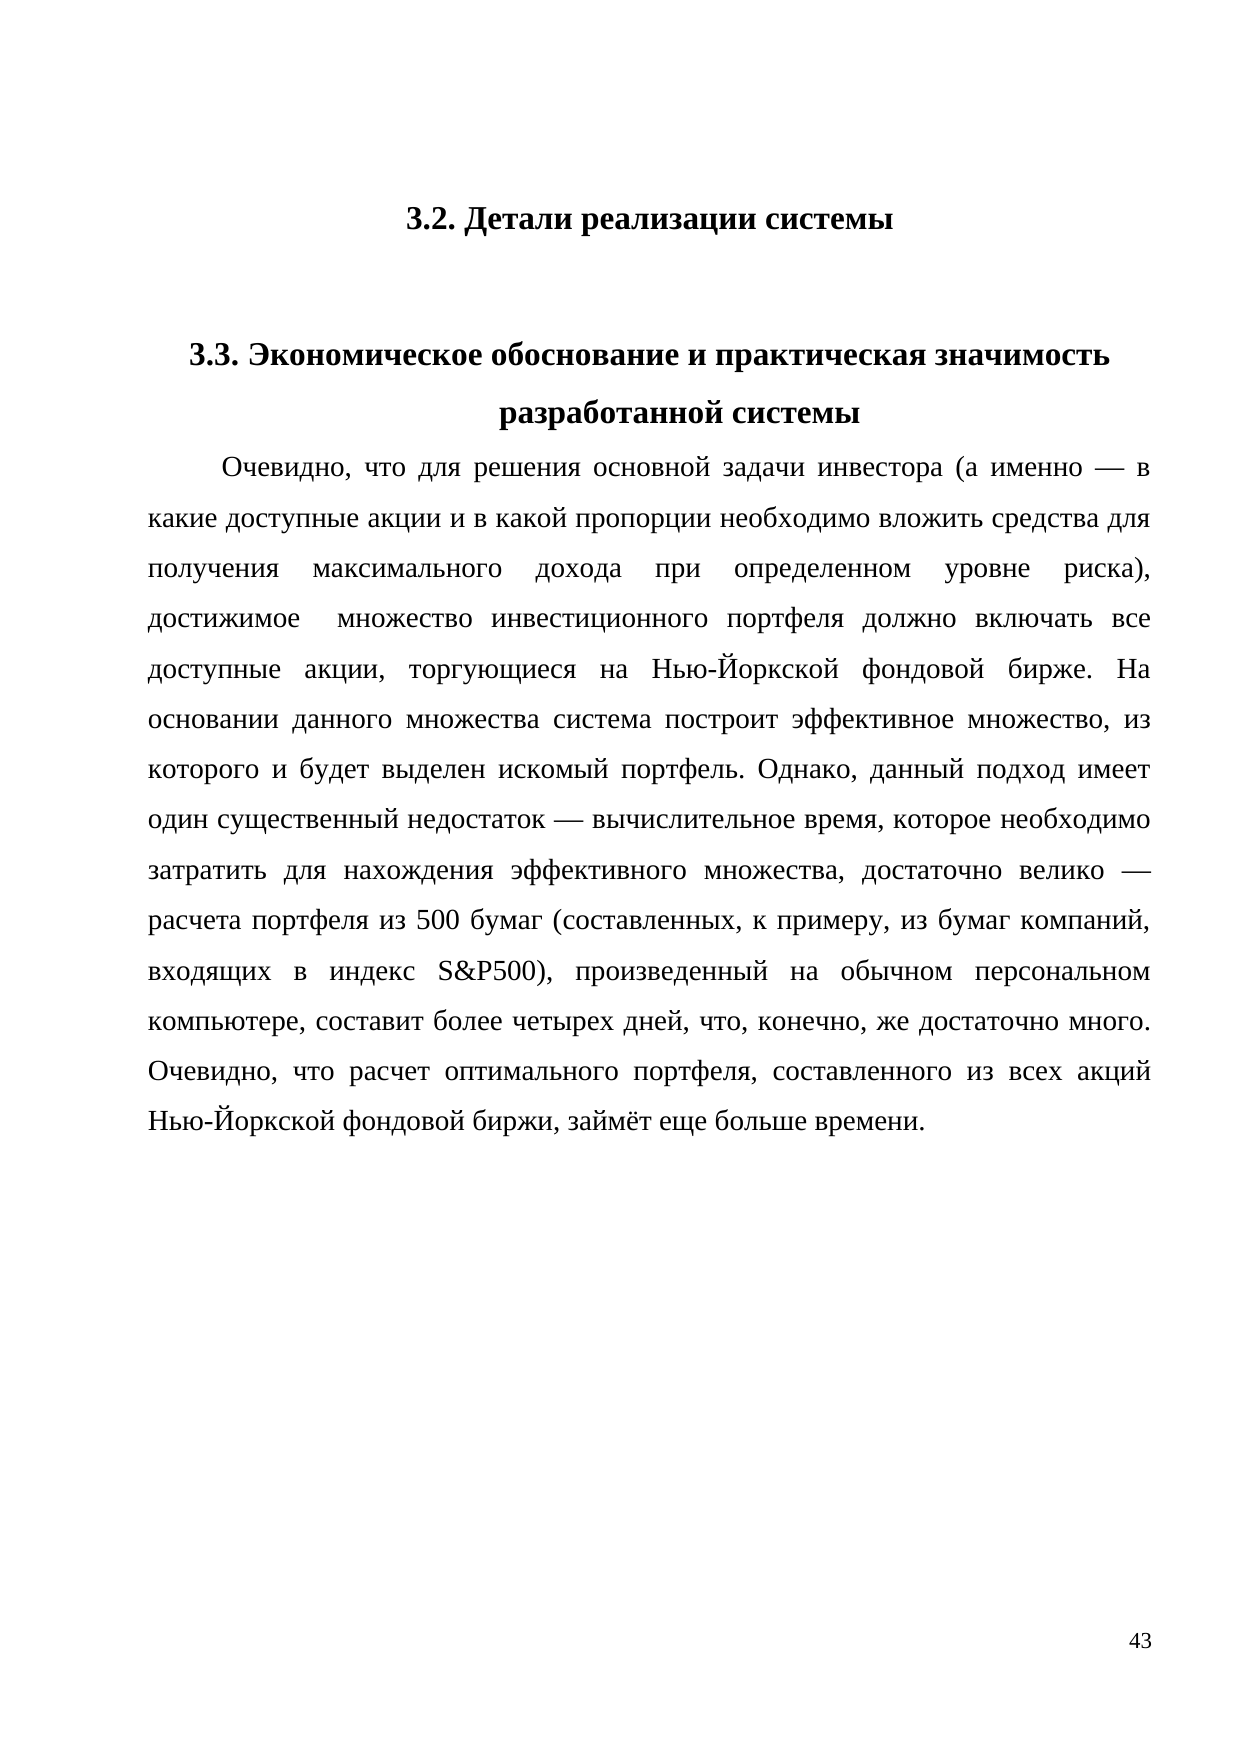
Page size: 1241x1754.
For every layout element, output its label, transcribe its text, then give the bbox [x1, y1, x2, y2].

subtitle 3.3. Экономическое обоснование и практическая значимость разработанной системы [148, 334, 1152, 430]
text Очевидно, что для решения основной задачи инвестора (а именно — в какие доступные акции и в какой пропорции необходимо вложить средства для получения максимального дохода при определенном уровне риска), достижимое множество инвестиционного портфеля должно включать все доступные акции, торгующиеся на Нью-Йоркской фондовой бирже. На основании данного множества система построит эффективное множество, из которого и будет выделен искомый портфель. Однако, данный подход имеет один существенный недостаток — вычислительное время, которое необходимо затратить для нахождения эффективного множества, достаточно велико — расчета портфеля из 500 бумаг (составленных, к примеру, из бумаг компаний, входящих в индекс S&P500), произведенный на обычном персональном компьютере, составит более четырех дней, что, конечно, же достаточно много. Очевидно, что расчет оптимального портфеля, составленного из всех акций Нью-Йоркской фондовой биржи, займёт еще больше времени. [148, 449, 1152, 1137]
subtitle 3.2. Детали реализации системы [148, 198, 1152, 236]
